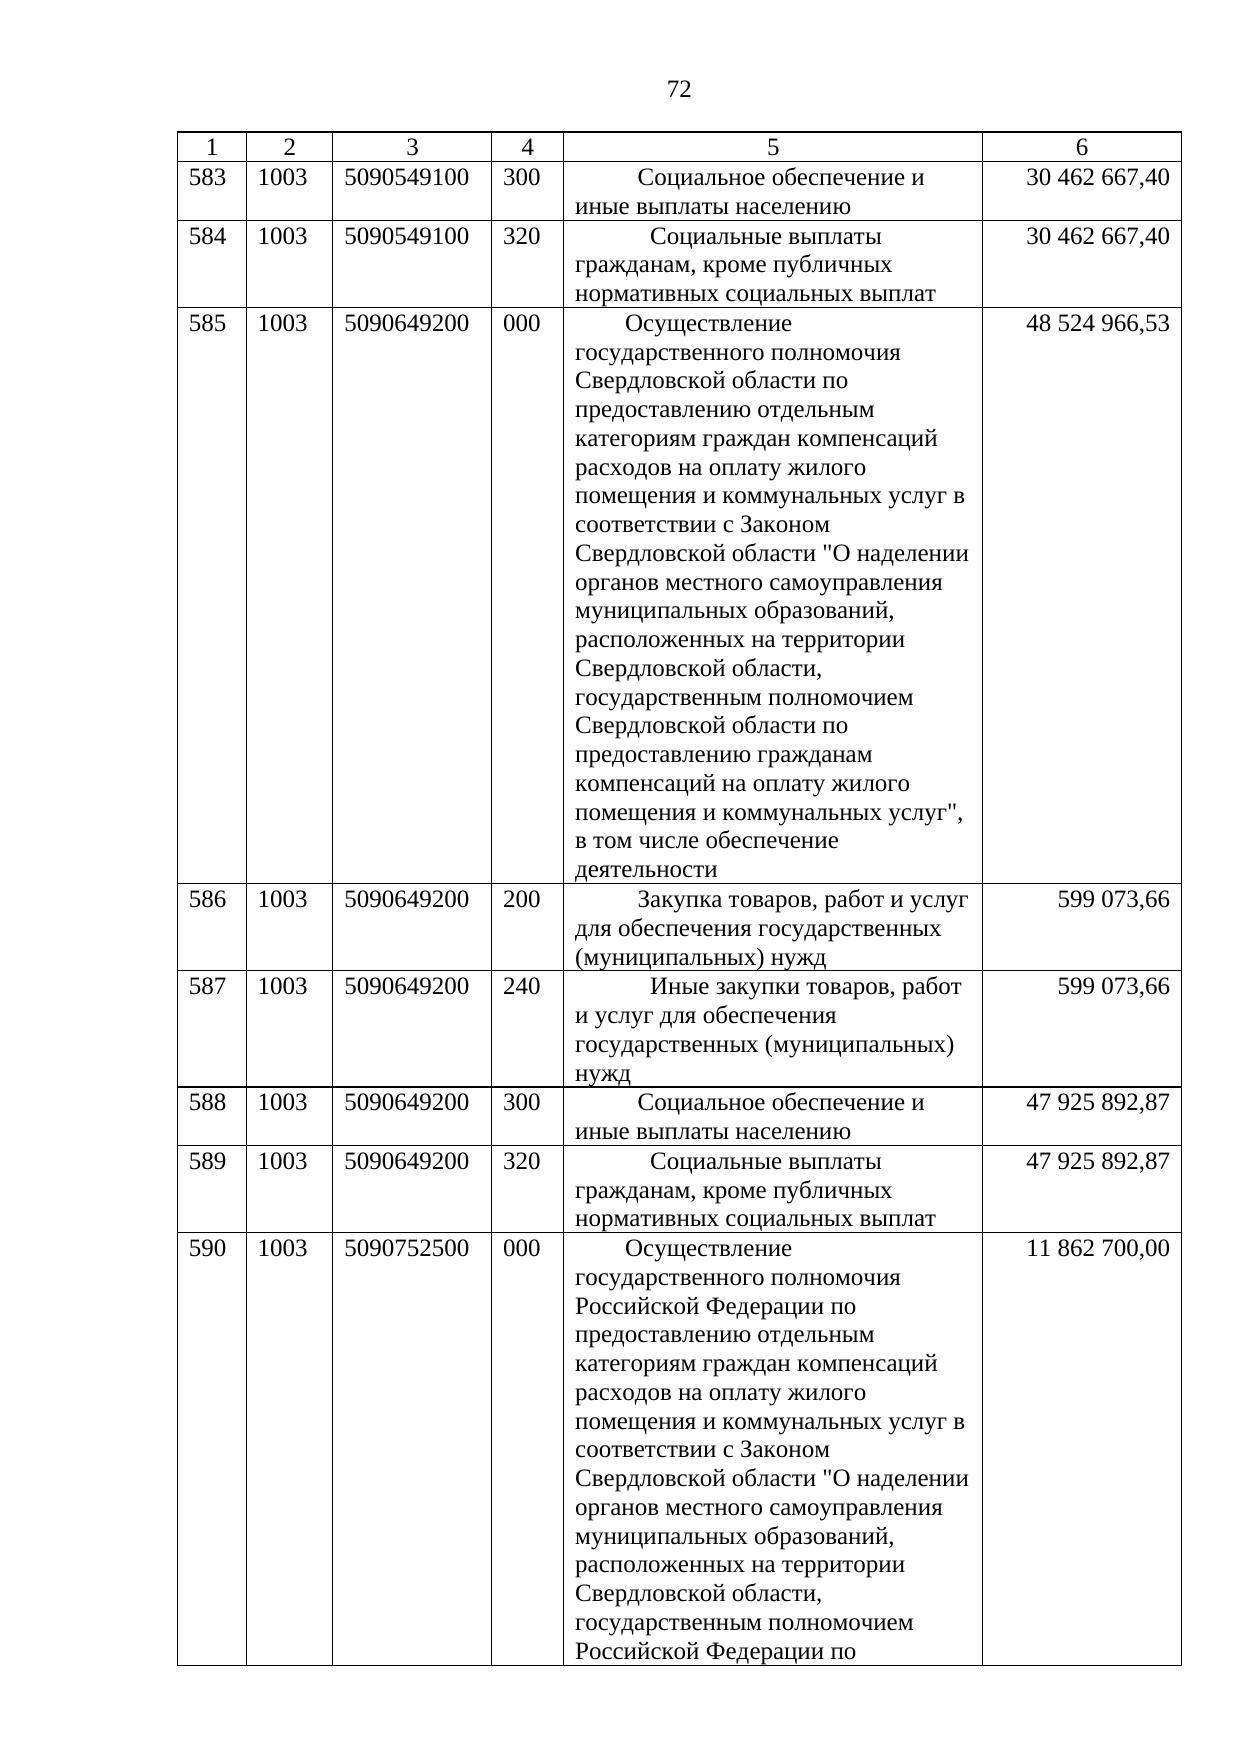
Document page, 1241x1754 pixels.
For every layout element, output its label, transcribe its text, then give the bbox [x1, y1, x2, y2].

table_cell 5090649200 [333, 1146, 491, 1232]
table_cell 000 [492, 308, 563, 883]
table_cell 300 [492, 1088, 563, 1145]
table_cell 1003 [247, 162, 332, 220]
table_cell Социальные выплаты гражданам, кроме публичных нормативных социальных выплат [564, 1146, 982, 1232]
table_cell 200 [492, 884, 563, 970]
table_cell 000 [492, 1233, 563, 1664]
table_cell 5090649200 [333, 971, 491, 1086]
table_cell 599 073,66 [983, 884, 1181, 970]
table_cell 5090752500 [333, 1233, 491, 1664]
table_header 4 [492, 133, 563, 161]
table_cell 5090549100 [333, 162, 491, 220]
table_cell 47 925 892,87 [983, 1088, 1181, 1145]
table_cell Осуществление государственного полномочия Российской Федерации по предоставлению отдельным категориям граждан компенсаций расходов на оплату жилого помещения и коммунальных услуг в соответствии с Законом Свердловской области "О наделении органов местного самоуправления муниципальных образований, расположенных на территории Свердловской области, государственным полномочием Российской Федерации по [564, 1233, 982, 1664]
table_cell 1003 [247, 308, 332, 883]
table_cell 1003 [247, 971, 332, 1086]
table_cell 48 524 966,53 [983, 308, 1181, 883]
table_cell 240 [492, 971, 563, 1086]
table_cell 320 [492, 221, 563, 307]
table_cell 30 462 667,40 [983, 162, 1181, 220]
table_cell Социальное обеспечение и иные выплаты населению [564, 1088, 982, 1145]
table_cell 585 [178, 308, 246, 883]
table_cell 588 [178, 1088, 246, 1145]
table_cell 5090649200 [333, 1088, 491, 1145]
table_cell 1003 [247, 1146, 332, 1232]
table_header 2 [247, 133, 332, 161]
table_header 1 [178, 133, 246, 161]
table_cell Закупка товаров, работ и услуг для обеспечения государственных (муниципальных) нужд [564, 884, 982, 970]
table_cell 47 925 892,87 [983, 1146, 1181, 1232]
table_cell 11 862 700,00 [983, 1233, 1181, 1664]
table_header 5 [564, 133, 982, 161]
table_cell 5090649200 [333, 884, 491, 970]
table_cell 599 073,66 [983, 971, 1181, 1086]
table_cell 30 462 667,40 [983, 221, 1181, 307]
table_header 6 [983, 133, 1181, 161]
table_cell 1003 [247, 1233, 332, 1664]
table_cell 586 [178, 884, 246, 970]
table_cell 1003 [247, 884, 332, 970]
table_cell 583 [178, 162, 246, 220]
table_cell 587 [178, 971, 246, 1086]
table_header 3 [333, 133, 491, 161]
table_cell Социальные выплаты гражданам, кроме публичных нормативных социальных выплат [564, 221, 982, 307]
table_cell Иные закупки товаров, работ и услуг для обеспечения государственных (муниципальных) нужд [564, 971, 982, 1086]
table_cell 1003 [247, 221, 332, 307]
table_cell 589 [178, 1146, 246, 1232]
table_cell 5090649200 [333, 308, 491, 883]
table_cell 300 [492, 162, 563, 220]
table_cell 5090549100 [333, 221, 491, 307]
table_cell Социальное обеспечение и иные выплаты населению [564, 162, 982, 220]
table_cell 584 [178, 221, 246, 307]
table_cell 590 [178, 1233, 246, 1664]
table_cell 1003 [247, 1088, 332, 1145]
table_cell 320 [492, 1146, 563, 1232]
table_cell Осуществление государственного полномочия Свердловской области по предоставлению отдельным категориям граждан компенсаций расходов на оплату жилого помещения и коммунальных услуг в соответствии с Законом Свердловской области "О наделении органов местного самоуправления муниципальных образований, расположенных на территории Свердловской области, государственным полномочием Свердловской области по предоставлению гражданам компенсаций на оплату жилого помещения и коммунальных услуг", в том числе обеспечение деятельности [564, 308, 982, 883]
